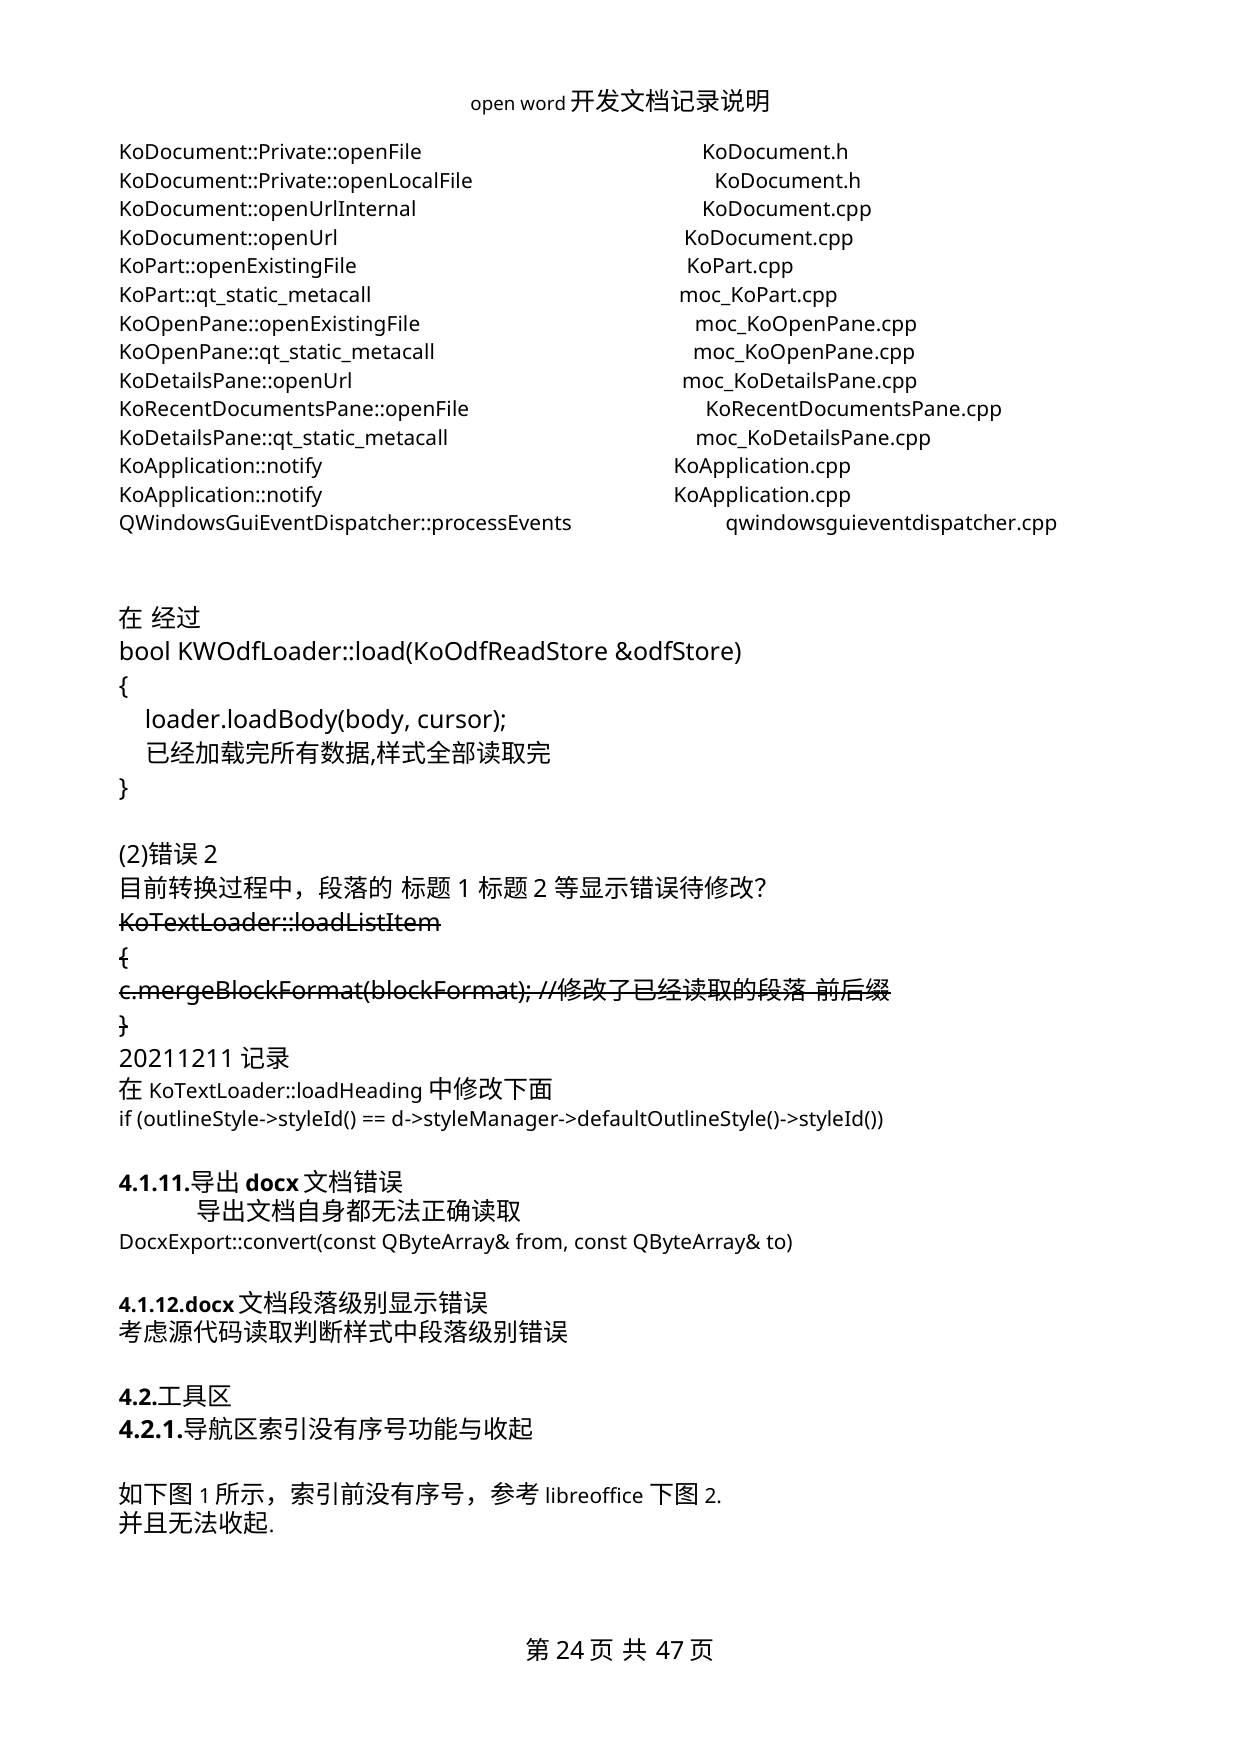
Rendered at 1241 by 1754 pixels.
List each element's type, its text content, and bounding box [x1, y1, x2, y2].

text DocxExport::convert(const QByteArray& from, const QByteArray& to) [119, 1227, 1121, 1255]
text KoDocument::openUrl KoDocument.cpp [119, 223, 1121, 251]
text KoPart::openExistingFile KoPart.cpp [119, 251, 1121, 280]
subtitle 导航区索引没有序号功能与收起 [119, 1412, 1121, 1446]
text 目前转换过程中，段落的 标题1 标题2 等显示错误待修改？ [119, 871, 1121, 905]
text 在 经过 [119, 605, 1121, 634]
text } [119, 1007, 1121, 1041]
text 导出文档自身都无法正确读取 [119, 1198, 1121, 1227]
text } [119, 769, 1121, 803]
text { [119, 668, 1121, 702]
text if (outlineStyle->styleId() == d->styleManager->defaultOutlineStyle()->styleId()) [119, 1104, 1121, 1133]
text 并且无法收起. [119, 1509, 1121, 1538]
text KoDocument::openUrlInternal KoDocument.cpp [119, 194, 1121, 223]
text (2)错误2 [119, 837, 1121, 871]
text { [119, 939, 1121, 973]
subtitle 导出docx文档错误 [119, 1167, 1121, 1198]
text KoOpenPane::qt_static_metacall moc_KoOpenPane.cpp [119, 337, 1121, 366]
subtitle 工具区 [119, 1381, 1121, 1412]
text bool KWOdfLoader::load(KoOdfReadStore &odfStore) [119, 634, 1121, 668]
text 在KoTextLoader::loadHeading 中修改下面 [119, 1075, 1121, 1104]
text 20211211记录 [119, 1041, 1121, 1075]
text QWindowsGuiEventDispatcher::processEvents qwindowsguieventdispatcher.cpp [119, 508, 1121, 537]
text KoRecentDocumentsPane::openFile KoRecentDocumentsPane.cpp [119, 394, 1121, 423]
text KoDocument::Private::openLocalFile KoDocument.h [119, 166, 1121, 194]
text KoDetailsPane::qt_static_metacall moc_KoDetailsPane.cpp [119, 423, 1121, 451]
text KoApplication::notify KoApplication.cpp [119, 480, 1121, 508]
subtitle docx文档段落级别显示错误 [119, 1289, 1121, 1318]
text KoPart::qt_static_metacall moc_KoPart.cpp [119, 280, 1121, 308]
text c.mergeBlockFormat(blockFormat); //修改了已经读取的段落 前后缀 [119, 973, 1121, 1007]
text 考虑源代码读取判断样式中段落级别错误 [119, 1318, 1121, 1347]
text KoTextLoader::loadListItem [119, 905, 1121, 939]
text 如下图1所示，索引前没有序号，参考libreoffice 下图2. [119, 1480, 1121, 1509]
text KoDocument::Private::openFile KoDocument.h [119, 137, 1121, 166]
text KoApplication::notify KoApplication.cpp [119, 451, 1121, 480]
text loader.loadBody(body, cursor); [119, 702, 1121, 736]
text KoOpenPane::openExistingFile moc_KoOpenPane.cpp [119, 308, 1121, 337]
text KoDetailsPane::openUrl moc_KoDetailsPane.cpp [119, 366, 1121, 394]
text 已经加载完所有数据,样式全部读取完 [119, 736, 1121, 769]
